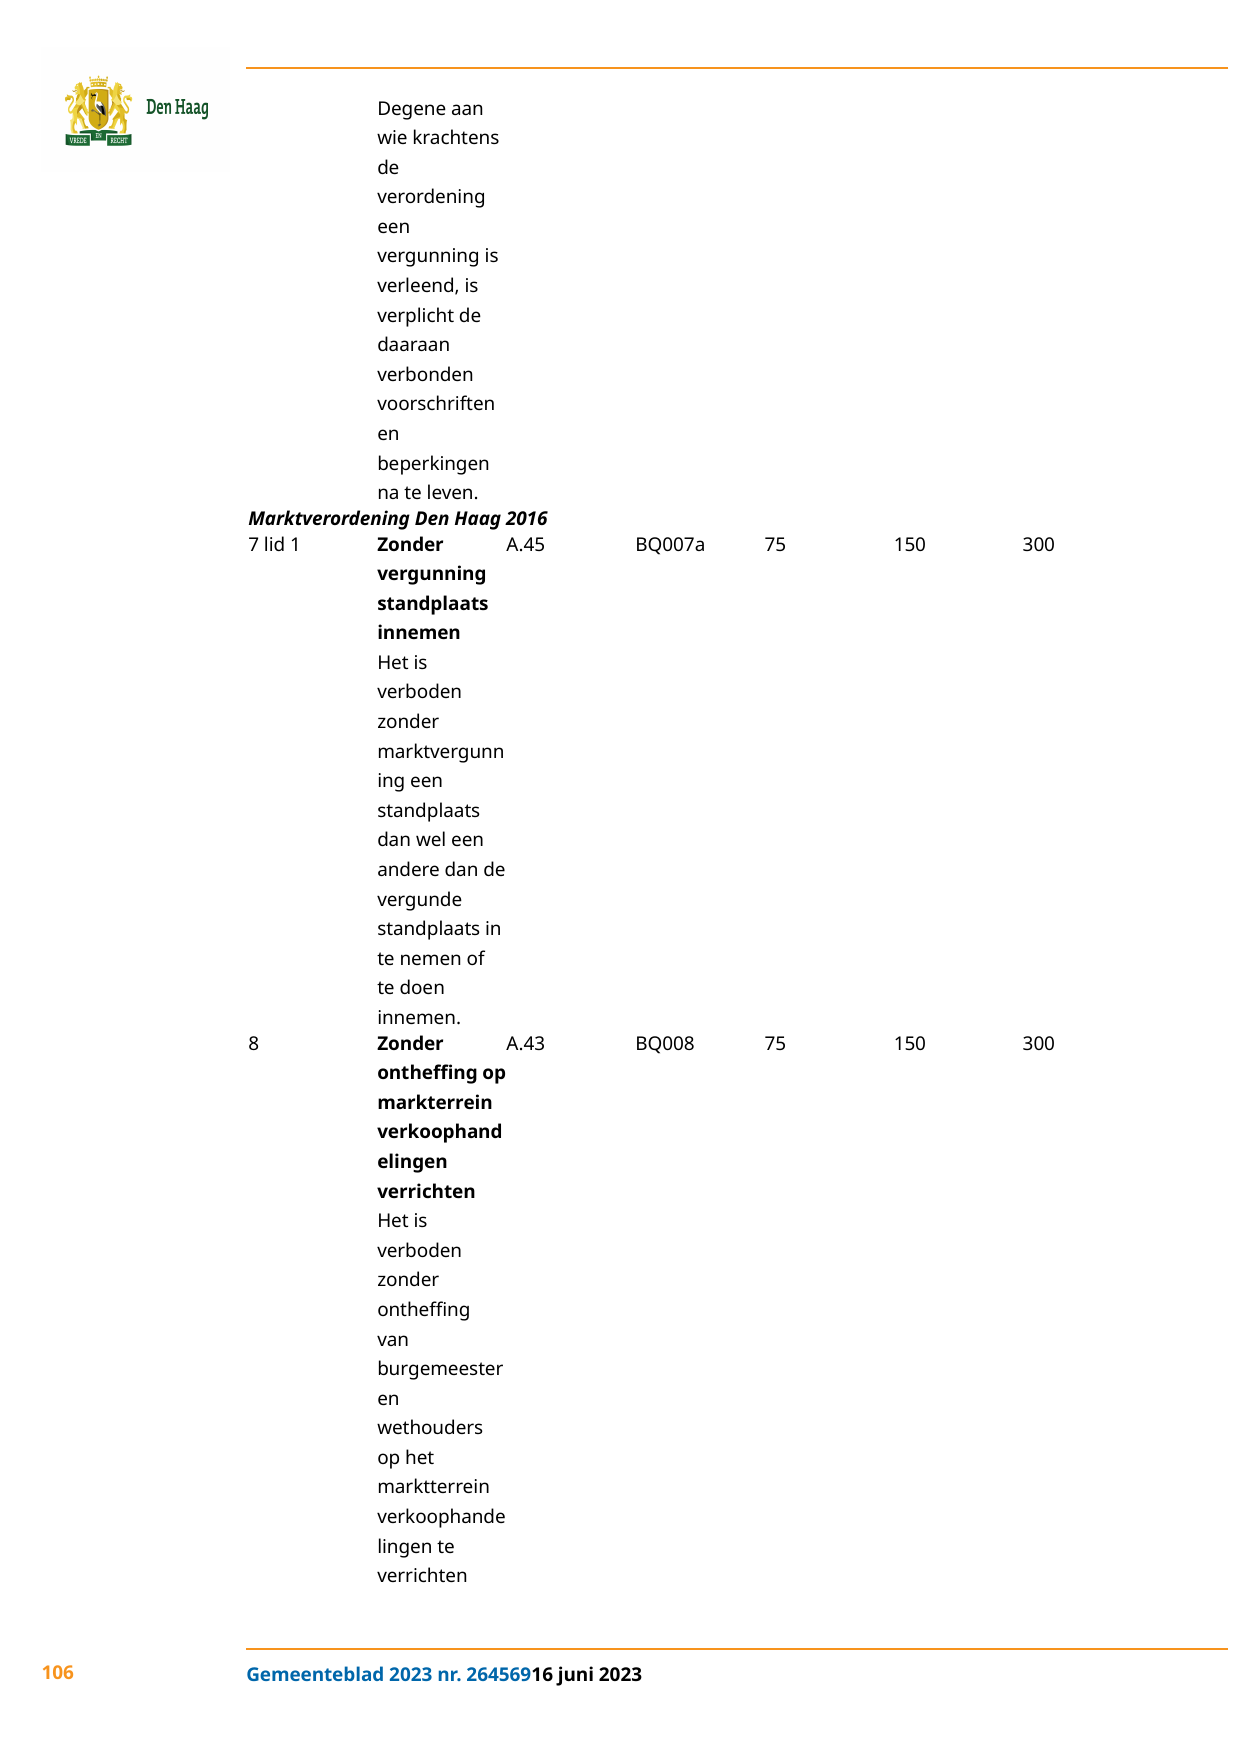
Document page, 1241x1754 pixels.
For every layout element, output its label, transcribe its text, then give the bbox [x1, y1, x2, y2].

table_cell BQ008 [635, 1030, 764, 1588]
table_cell [894, 95, 1022, 505]
picture [41, 47, 231, 172]
table_cell - [506, 95, 635, 505]
table_cell 300 [1023, 531, 1152, 1030]
table_cell Marktverordening Den Haag 2016 [248, 505, 1152, 531]
table_cell 150 [894, 531, 1022, 1030]
table_cell BQ007a [635, 531, 764, 1030]
table_cell A.45 [506, 531, 635, 1030]
table_cell 75 [764, 531, 893, 1030]
table_cell Zonder ontheffing op markterrein verkoophandelingen verrichten Het is verboden zonder ontheffing van burgemeester en wethouders op het marktterrein verkoophandelingen te verrichten [377, 1030, 506, 1588]
table_cell [764, 95, 893, 505]
table_cell A.43 [506, 1030, 635, 1588]
table_cell 8 [248, 1030, 377, 1588]
table_cell [635, 95, 764, 505]
table_cell 300 [1023, 1030, 1152, 1588]
table_cell [1023, 95, 1152, 505]
table_cell 75 [764, 1030, 893, 1588]
table_cell [248, 95, 377, 505]
table_cell Degene aan wie krachtens de verordening een vergunning is verleend, is verplicht de daaraan verbonden voorschriften en beperkingen na te leven. [377, 95, 506, 505]
table_cell Zonder vergunning standplaats innemen Het is verboden zonder marktvergunning een standplaats dan wel een andere dan de vergunde standplaats in te nemen of te doen innemen. [377, 531, 506, 1030]
table_cell 150 [894, 1030, 1022, 1588]
table_cell 7 lid 1 [248, 531, 377, 1030]
